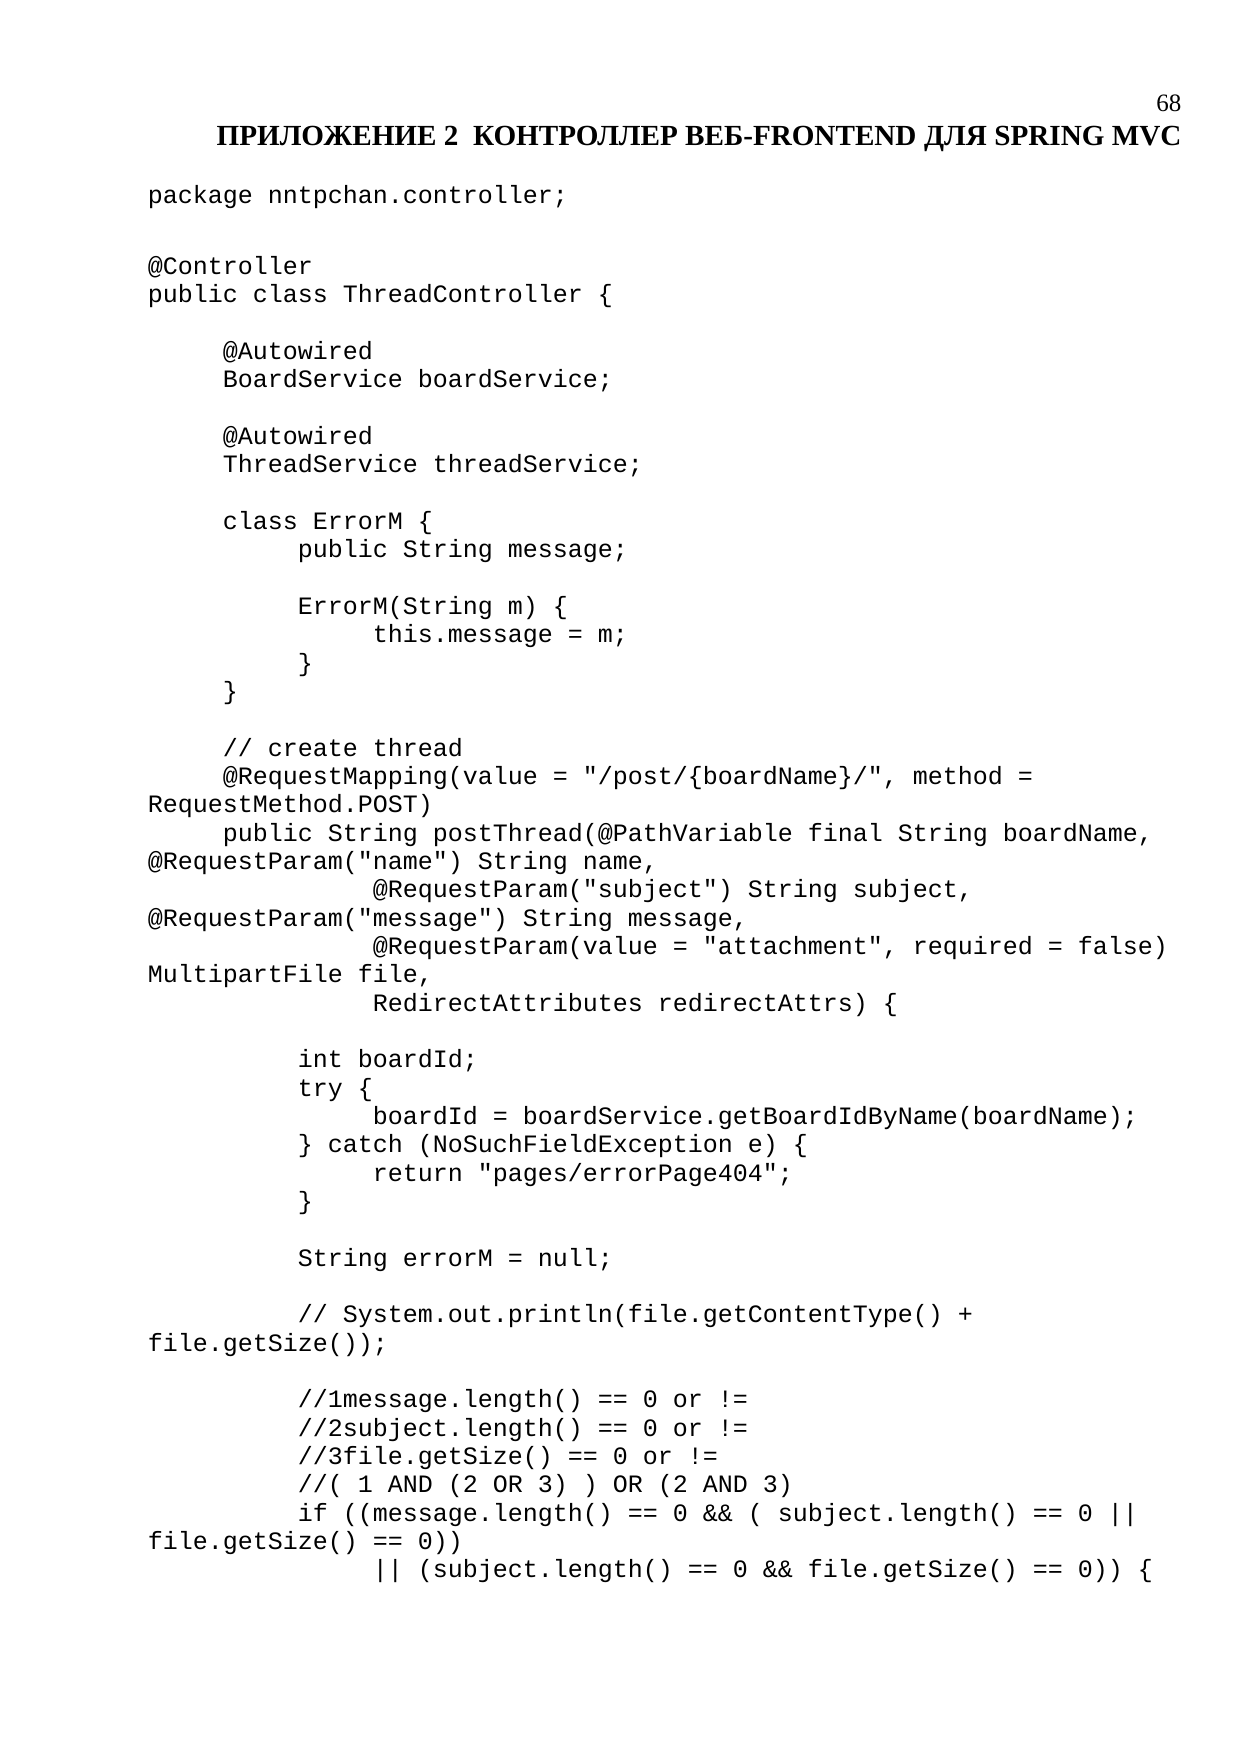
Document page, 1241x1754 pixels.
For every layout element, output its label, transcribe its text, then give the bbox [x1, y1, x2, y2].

text public String postThread(@PathVariable final String boardName, @RequestParam("name") String name, [148, 820, 1181, 877]
text ErrorM(String m) { [148, 594, 1181, 622]
text //2subject.length() == 0 or != [148, 1415, 1181, 1444]
text try { [148, 1075, 1181, 1104]
text //3file.getSize() == 0 or != [148, 1444, 1181, 1472]
text if ((message.length() == 0 && ( subject.length() == 0 || file.getSize() == 0)) [148, 1500, 1181, 1557]
text class ErrorM { [148, 509, 1181, 537]
text @Controller [148, 254, 1181, 282]
text @RequestParam("subject") String subject, @RequestParam("message") String message, [148, 877, 1181, 934]
text //1message.length() == 0 or != [148, 1387, 1181, 1415]
text public String message; [148, 537, 1181, 565]
text ThreadService threadService; [148, 452, 1181, 480]
text || (subject.length() == 0 && file.getSize() == 0)) { [148, 1557, 1181, 1585]
text @Autowired [148, 424, 1181, 452]
text return "pages/errorPage404"; [148, 1160, 1181, 1189]
text @Autowired [148, 339, 1181, 367]
text } [148, 1189, 1181, 1217]
text RedirectAttributes redirectAttrs) { [148, 990, 1181, 1019]
text } catch (NoSuchFieldException e) { [148, 1132, 1181, 1160]
text ПРИЛОЖЕНИЕ 2 КОНТРОЛЛЕР ВЕБ-FRONTEND ДЛЯ SPRING MVC [148, 118, 1181, 152]
text package nntpchan.controller; [148, 183, 1181, 211]
text String errorM = null; [148, 1245, 1181, 1274]
text @RequestMapping(value = "/post/{boardName}/", method = RequestMethod.POST) [148, 764, 1181, 820]
text int boardId; [148, 1047, 1181, 1075]
text this.message = m; [148, 622, 1181, 650]
text } [148, 679, 1181, 707]
text // System.out.println(file.getContentType() + file.getSize()); [148, 1302, 1181, 1359]
text //( 1 AND (2 OR 3) ) OR (2 AND 3) [148, 1472, 1181, 1500]
text public class ThreadController { [148, 282, 1181, 310]
text } [148, 650, 1181, 679]
text boardId = boardService.getBoardIdByName(boardName); [148, 1104, 1181, 1132]
text @RequestParam(value = "attachment", required = false) MultipartFile file, [148, 934, 1181, 990]
text BoardService boardService; [148, 367, 1181, 395]
text // create thread [148, 735, 1181, 764]
